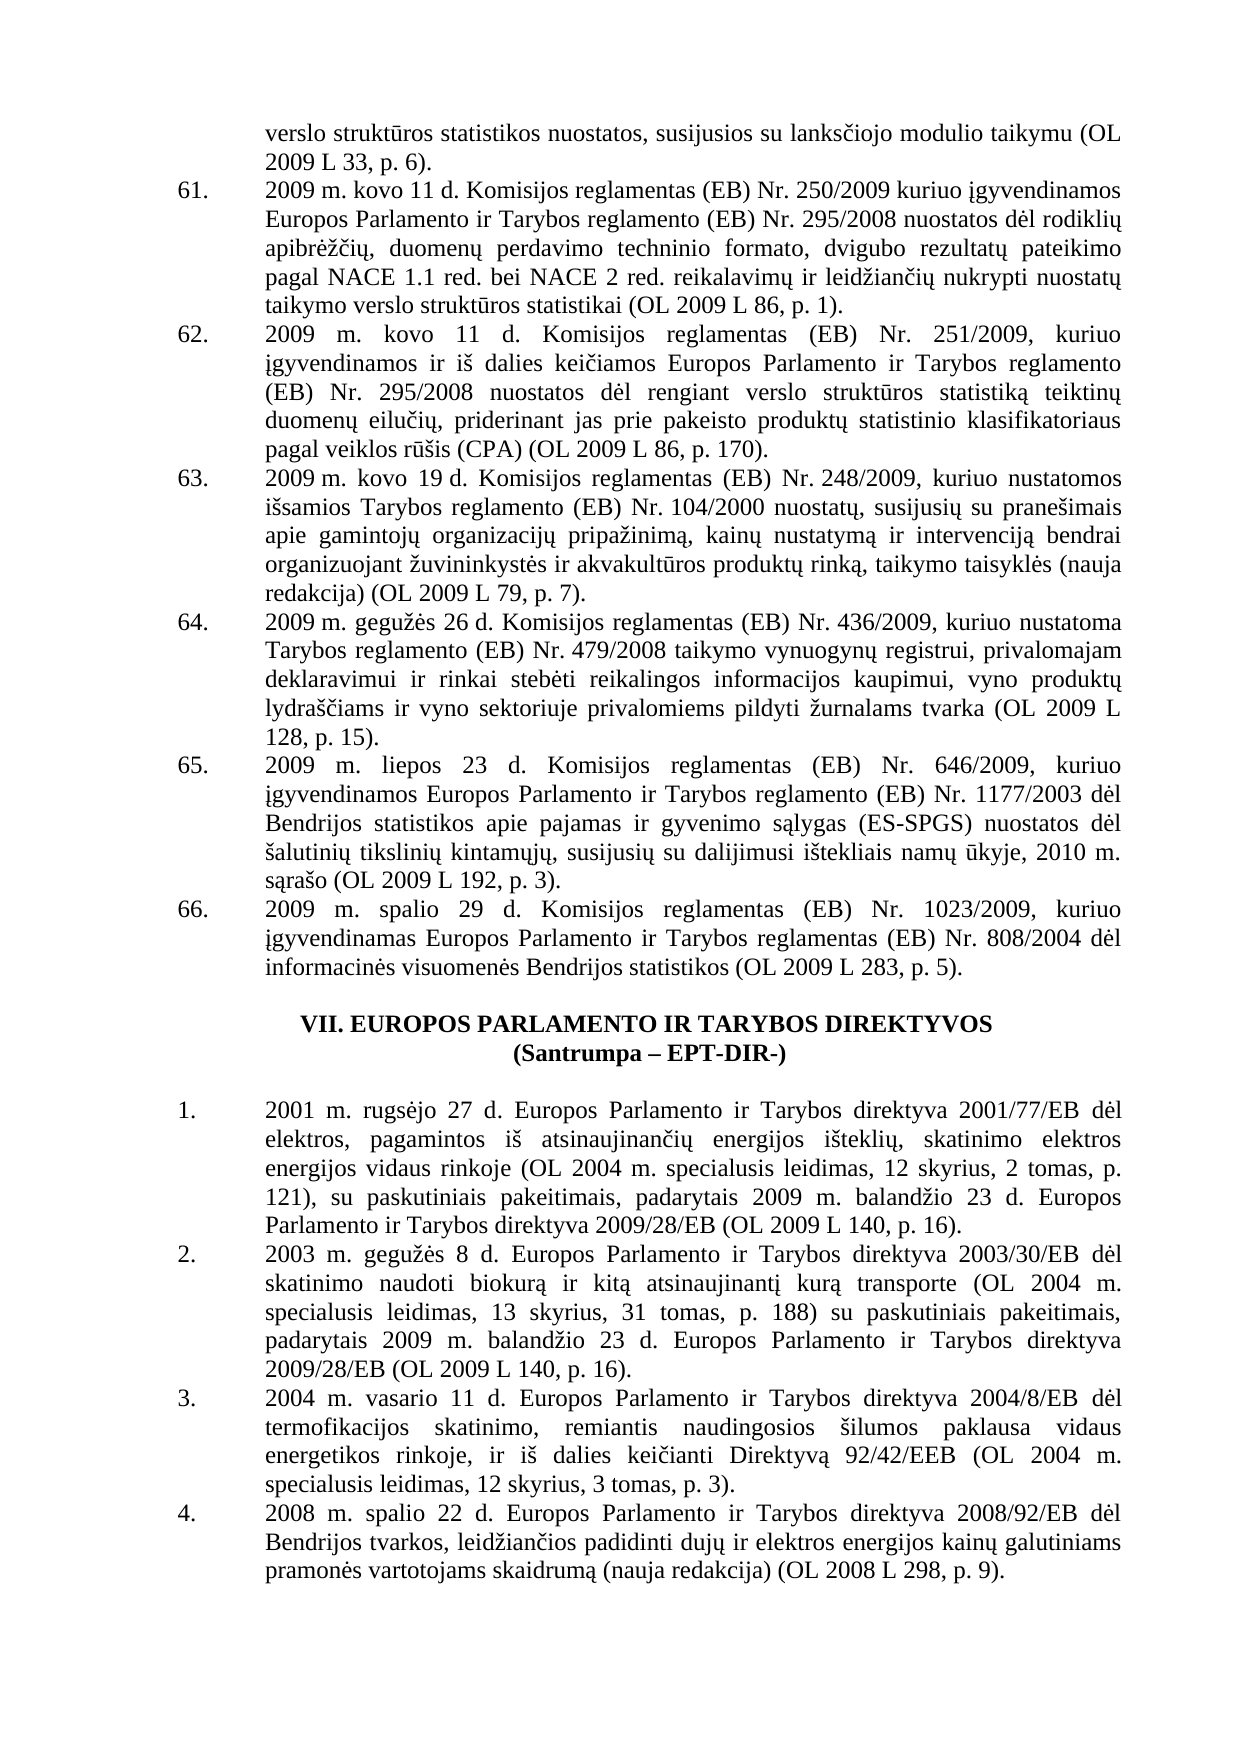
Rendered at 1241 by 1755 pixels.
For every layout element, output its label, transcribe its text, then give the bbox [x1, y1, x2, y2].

text 64. 2009 m. gegužės 26 d. Komisijos reglamentas (EB) Nr. 436/2009, kuriuo nustatoma Tarybos reglamento (EB) Nr. 479/2008 taikymo vynuogynų registrui, privalomajam deklaravimui ir rinkai stebėti reikalingos informacijos kaupimui, vyno produktų lydraščiams ir vyno sektoriuje privalomiems pildyti žurnalams tvarka (OL 2009 L 128, p. 15). [177, 607, 1122, 751]
text 66. 2009 m. spalio 29 d. Komisijos reglamentas (EB) Nr. 1023/2009, kuriuo įgyvendinamas Europos Parlamento ir Tarybos reglamentas (EB) Nr. 808/2004 dėl informacinės visuomenės Bendrijos statistikos (OL 2009 L 283, p. 5). [177, 894, 1122, 981]
text 65. 2009 m. liepos 23 d. Komisijos reglamentas (EB) Nr. 646/2009, kuriuo įgyvendinamos Europos Parlamento ir Tarybos reglamento (EB) Nr. 1177/2003 dėl Bendrijos statistikos apie pajamas ir gyvenimo sąlygas (ES-SPGS) nuostatos dėl šalutinių tikslinių kintamųjų, susijusių su dalijimusi ištekliais namų ūkyje, 2010 m. sąrašo (OL 2009 L 192, p. 3). [177, 751, 1122, 894]
text 61. 2009 m. kovo 11 d. Komisijos reglamentas (EB) Nr. 250/2009 kuriuo įgyvendinamos Europos Parlamento ir Tarybos reglamento (EB) Nr. 295/2008 nuostatos dėl rodiklių apibrėžčių, duomenų perdavimo techninio formato, dvigubo rezultatų pateikimo pagal NACE 1.1 red. bei NACE 2 red. reikalavimų ir leidžiančių nukrypti nuostatų taikymo verslo struktūros statistikai (OL 2009 L 86, p. 1). [177, 176, 1122, 319]
text VII. EUROPOS PARLAMENTO IR TARYBOS DIREKTYVOS [177, 1009, 1122, 1038]
text verslo struktūros statistikos nuostatos, susijusios su lanksčiojo modulio taikymu (OL 2009 L 33, p. 6). [177, 118, 1122, 176]
text 3. 2004 m. vasario 11 d. Europos Parlamento ir Tarybos direktyva 2004/8/EB dėl termofikacijos skatinimo, remiantis naudingosios šilumos paklausa vidaus energetikos rinkoje, ir iš dalies keičianti Direktyvą 92/42/EEB (OL 2004 m. specialusis leidimas, 12 skyrius, 3 tomas, p. 3). [177, 1383, 1122, 1498]
text 63. 2009 m. kovo 19 d. Komisijos reglamentas (EB) Nr. 248/2009, kuriuo nustatomos išsamios Tarybos reglamento (EB) Nr. 104/2000 nuostatų, susijusių su pranešimais apie gamintojų organizacijų pripažinimą, kainų nustatymą ir intervenciją bendrai organizuojant žuvininkystės ir akvakultūros produktų rinką, taikymo taisyklės (nauja redakcija) (OL 2009 L 79, p. 7). [177, 463, 1122, 607]
text 4. 2008 m. spalio 22 d. Europos Parlamento ir Tarybos direktyva 2008/92/EB dėl Bendrijos tvarkos, leidžiančios padidinti dujų ir elektros energijos kainų galutiniams pramonės vartotojams skaidrumą (nauja redakcija) (OL 2008 L 298, p. 9). [177, 1498, 1122, 1584]
text (Santrumpa – EPT-DIR-) [177, 1038, 1122, 1067]
text 2. 2003 m. gegužės 8 d. Europos Parlamento ir Tarybos direktyva 2003/30/EB dėl skatinimo naudoti biokurą ir kitą atsinaujinantį kurą transporte (OL 2004 m. specialusis leidimas, 13 skyrius, 31 tomas, p. 188) su paskutiniais pakeitimais, padarytais 2009 m. balandžio 23 d. Europos Parlamento ir Tarybos direktyva 2009/28/EB (OL 2009 L 140, p. 16). [177, 1239, 1122, 1383]
text 1. 2001 m. rugsėjo 27 d. Europos Parlamento ir Tarybos direktyva 2001/77/EB dėl elektros, pagamintos iš atsinaujinančių energijos išteklių, skatinimo elektros energijos vidaus rinkoje (OL 2004 m. specialusis leidimas, 12 skyrius, 2 tomas, p. 121), su paskutiniais pakeitimais, padarytais 2009 m. balandžio 23 d. Europos Parlamento ir Tarybos direktyva 2009/28/EB (OL 2009 L 140, p. 16). [177, 1096, 1122, 1239]
text 62. 2009 m. kovo 11 d. Komisijos reglamentas (EB) Nr. 251/2009, kuriuo įgyvendinamos ir iš dalies keičiamos Europos Parlamento ir Tarybos reglamento (EB) Nr. 295/2008 nuostatos dėl rengiant verslo struktūros statistiką teiktinų duomenų eilučių, priderinant jas prie pakeisto produktų statistinio klasifikatoriaus pagal veiklos rūšis (CPA) (OL 2009 L 86, p. 170). [177, 319, 1122, 463]
